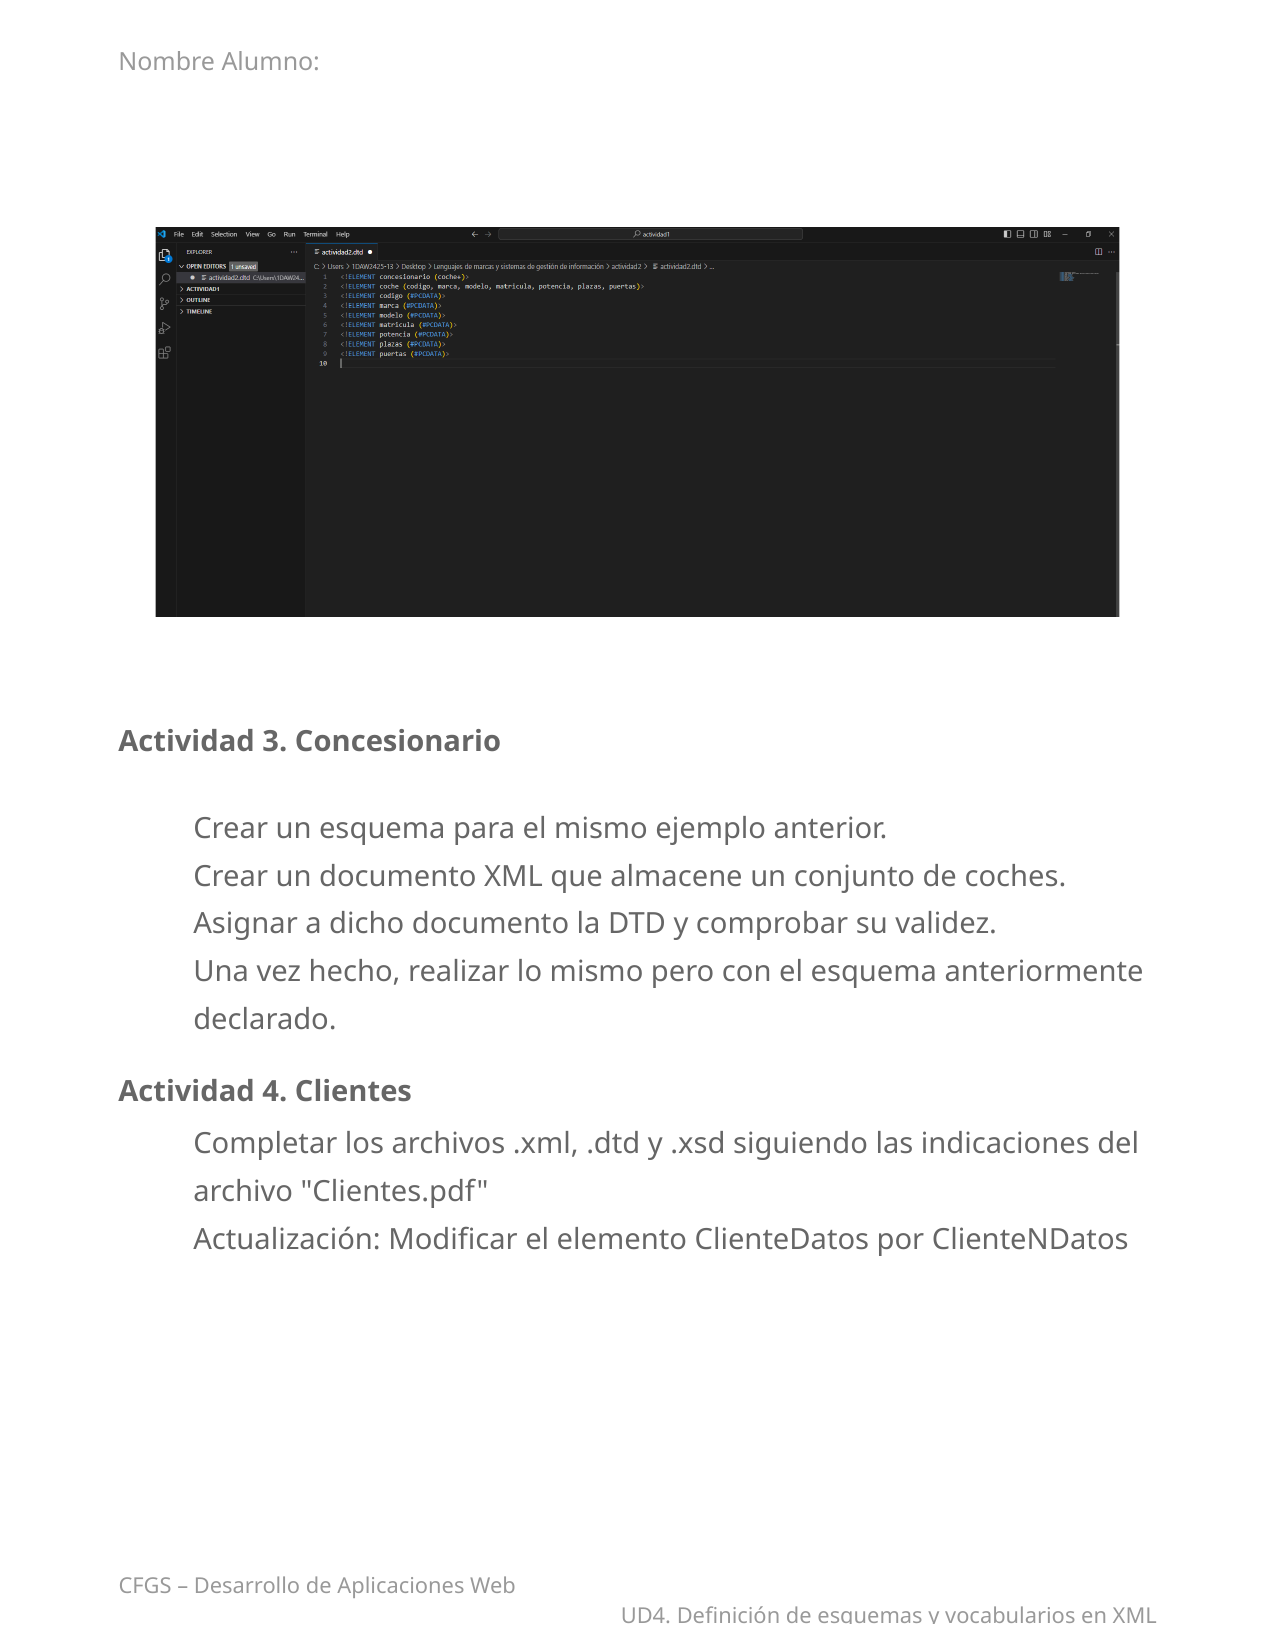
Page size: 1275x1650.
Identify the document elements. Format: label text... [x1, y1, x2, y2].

text Una vez hecho, realizar lo mismo pero con el esquema anteriormente declarado. [193, 950, 1157, 1038]
text Crear un documento XML que almacene un conjunto de coches. [193, 855, 1157, 895]
text Actualización: Modificar el elemento ClienteDatos por ClienteNDatos [193, 1218, 1157, 1258]
text Completar los archivos .xml, .dtd y .xsd siguiendo las indicaciones del archivo "Clientes.pdf" [193, 1123, 1157, 1210]
picture [155, 227, 1120, 617]
text Crear un esquema para el mismo ejemplo anterior. [193, 807, 1157, 847]
text Asignar a dicho documento la DTD y comprobar su validez. [193, 903, 1157, 942]
subtitle Actividad 3. Concesionario [118, 720, 1157, 760]
subtitle Actividad 4. Clientes [118, 1071, 1157, 1110]
